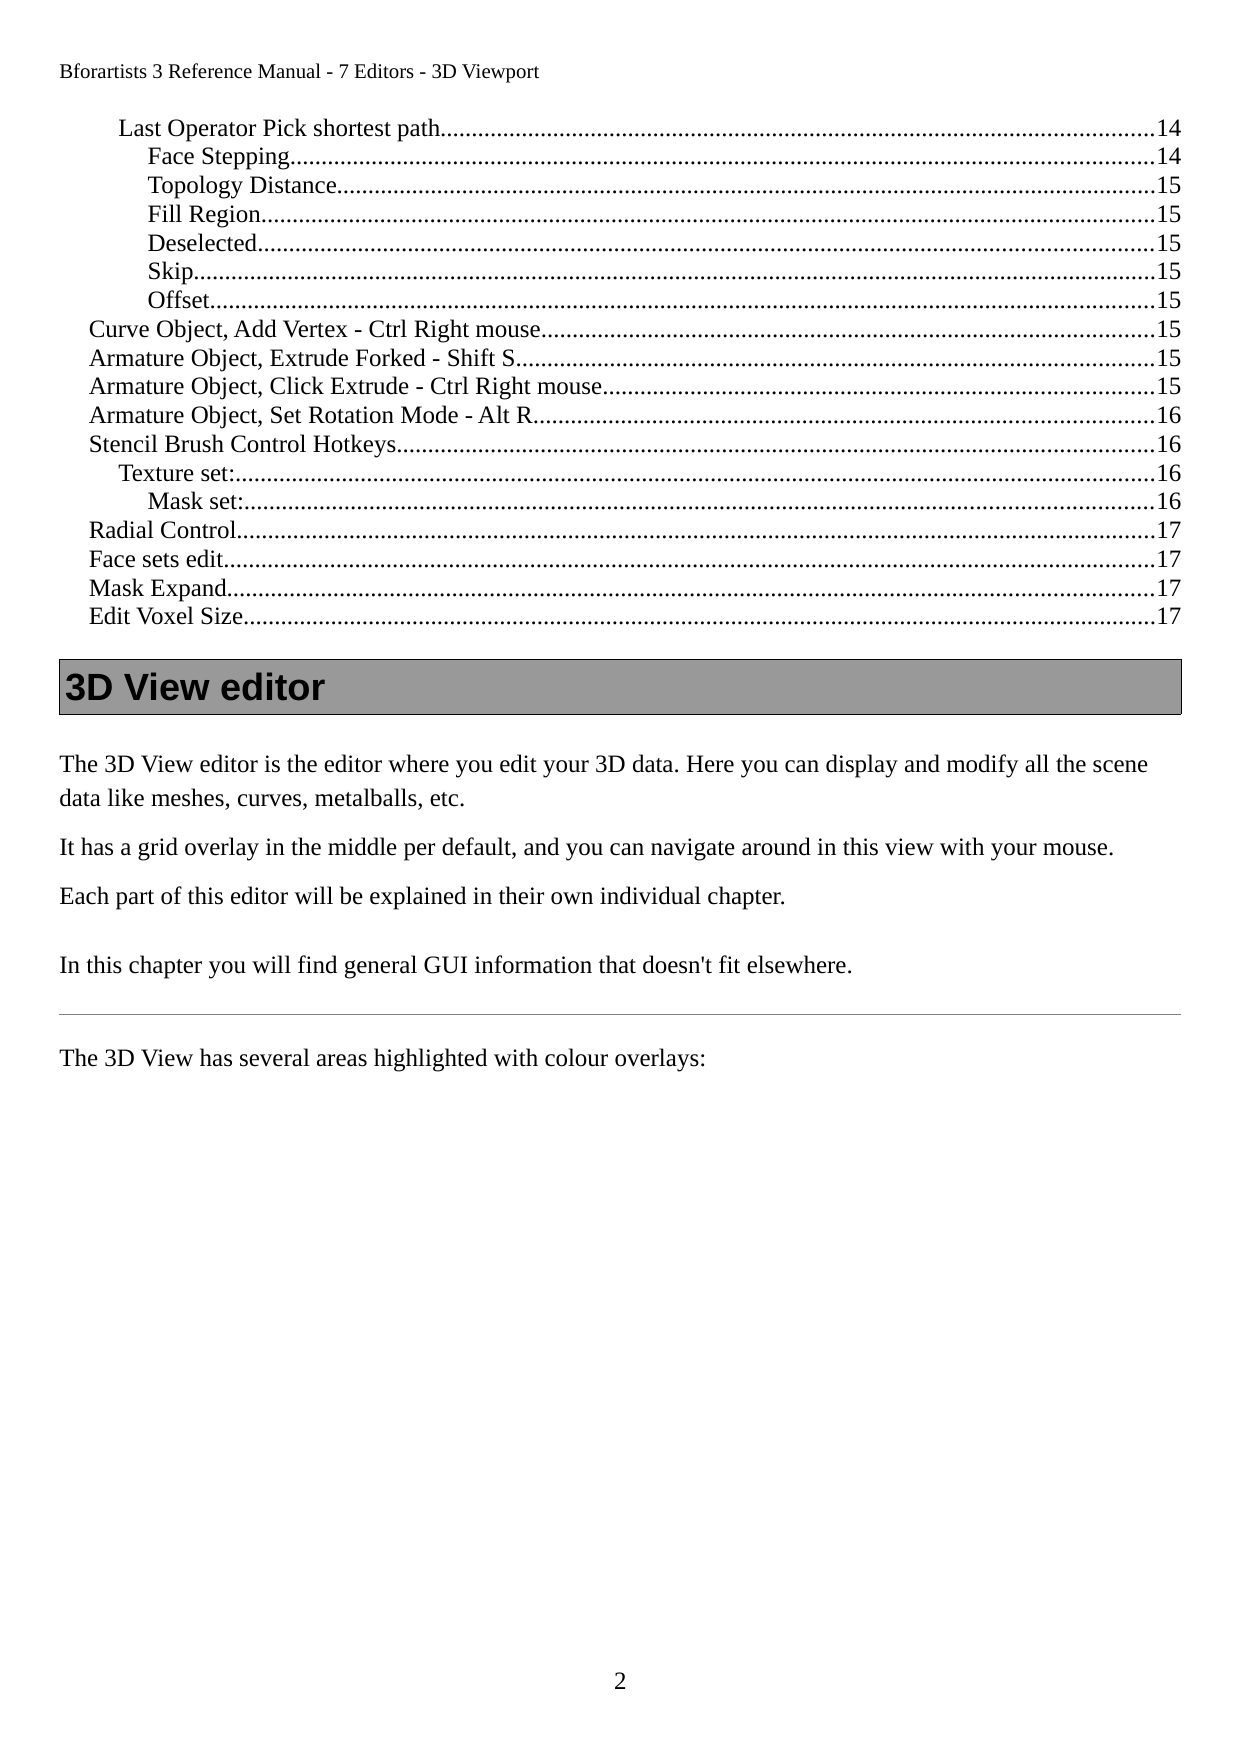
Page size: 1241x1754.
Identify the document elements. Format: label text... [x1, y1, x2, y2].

text Skip 15 [147, 256, 1181, 285]
text Mask Expand 17 [88, 573, 1181, 601]
text Each part of this editor will be explained in their own individual chapter. In this chapter you will find general GUI information that doesn't fit elsewhere. [59, 881, 1181, 979]
text Armature Object, Click Extrude - Ctrl Right mouse 15 [88, 371, 1181, 400]
text Fill Region 15 [147, 199, 1181, 228]
text Texture set: 16 [118, 458, 1181, 486]
text Last Operator Pick shortest path 14 [118, 113, 1181, 141]
text Deselected 15 [147, 228, 1181, 256]
text Armature Object, Set Rotation Mode - Alt R 16 [88, 400, 1181, 429]
text The 3D View editor is the editor where you edit your 3D data. Here you can display and modify all the scene data like meshes, curves, metalballs, etc. [59, 749, 1181, 812]
text Radial Control 17 [88, 515, 1181, 544]
text Face Stepping 14 [147, 141, 1181, 170]
text Edit Voxel Size 17 [88, 601, 1181, 630]
text The 3D View has several areas highlighted with colour overlays: [59, 1043, 1181, 1072]
text Curve Object, Add Vertex - Ctrl Right mouse 15 [88, 314, 1181, 343]
text It has a grid overlay in the middle per default, and you can navigate around in this view with your mouse. [59, 832, 1181, 861]
text Stencil Brush Control Hotkeys 16 [88, 429, 1181, 458]
text Armature Object, Extrude Forked - Shift S 15 [88, 343, 1181, 371]
table_header 3D View editor [60, 660, 1181, 714]
text Mask set: 16 [147, 486, 1181, 515]
text Offset 15 [147, 285, 1181, 314]
text Topology Distance 15 [147, 170, 1181, 199]
text Face sets edit 17 [88, 544, 1181, 573]
